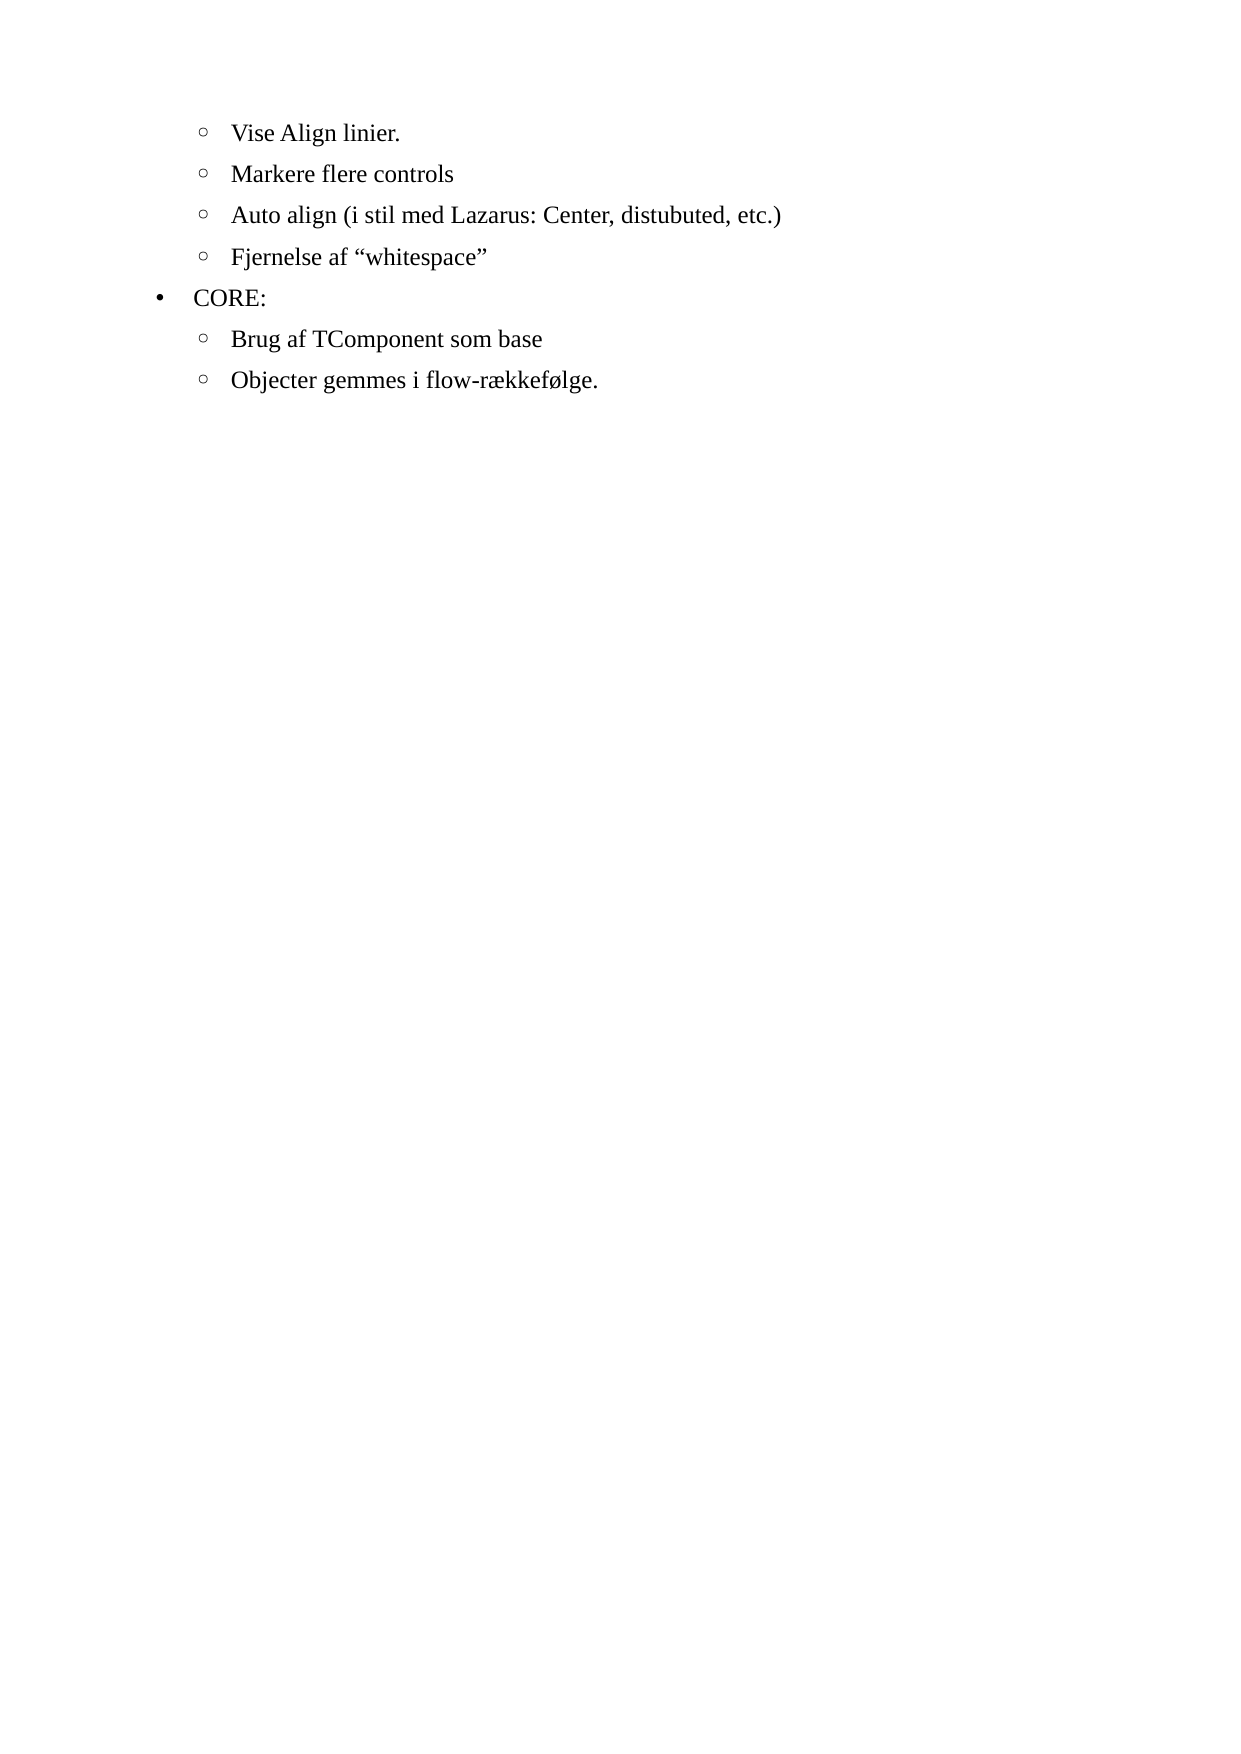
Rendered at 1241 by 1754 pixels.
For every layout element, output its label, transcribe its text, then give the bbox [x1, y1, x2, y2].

list Auto align (i stil med Lazarus: Center, distubuted, etc.) [193, 201, 1122, 229]
list Markere flere controls [193, 159, 1122, 188]
list Fjernelse af “whitespace” [193, 242, 1122, 271]
list Vise Align linier. [193, 118, 1122, 147]
list CORE: [156, 283, 1122, 312]
list Objecter gemmes i flow-rækkefølge. [193, 366, 1122, 394]
list Brug af TComponent som base [193, 324, 1122, 353]
